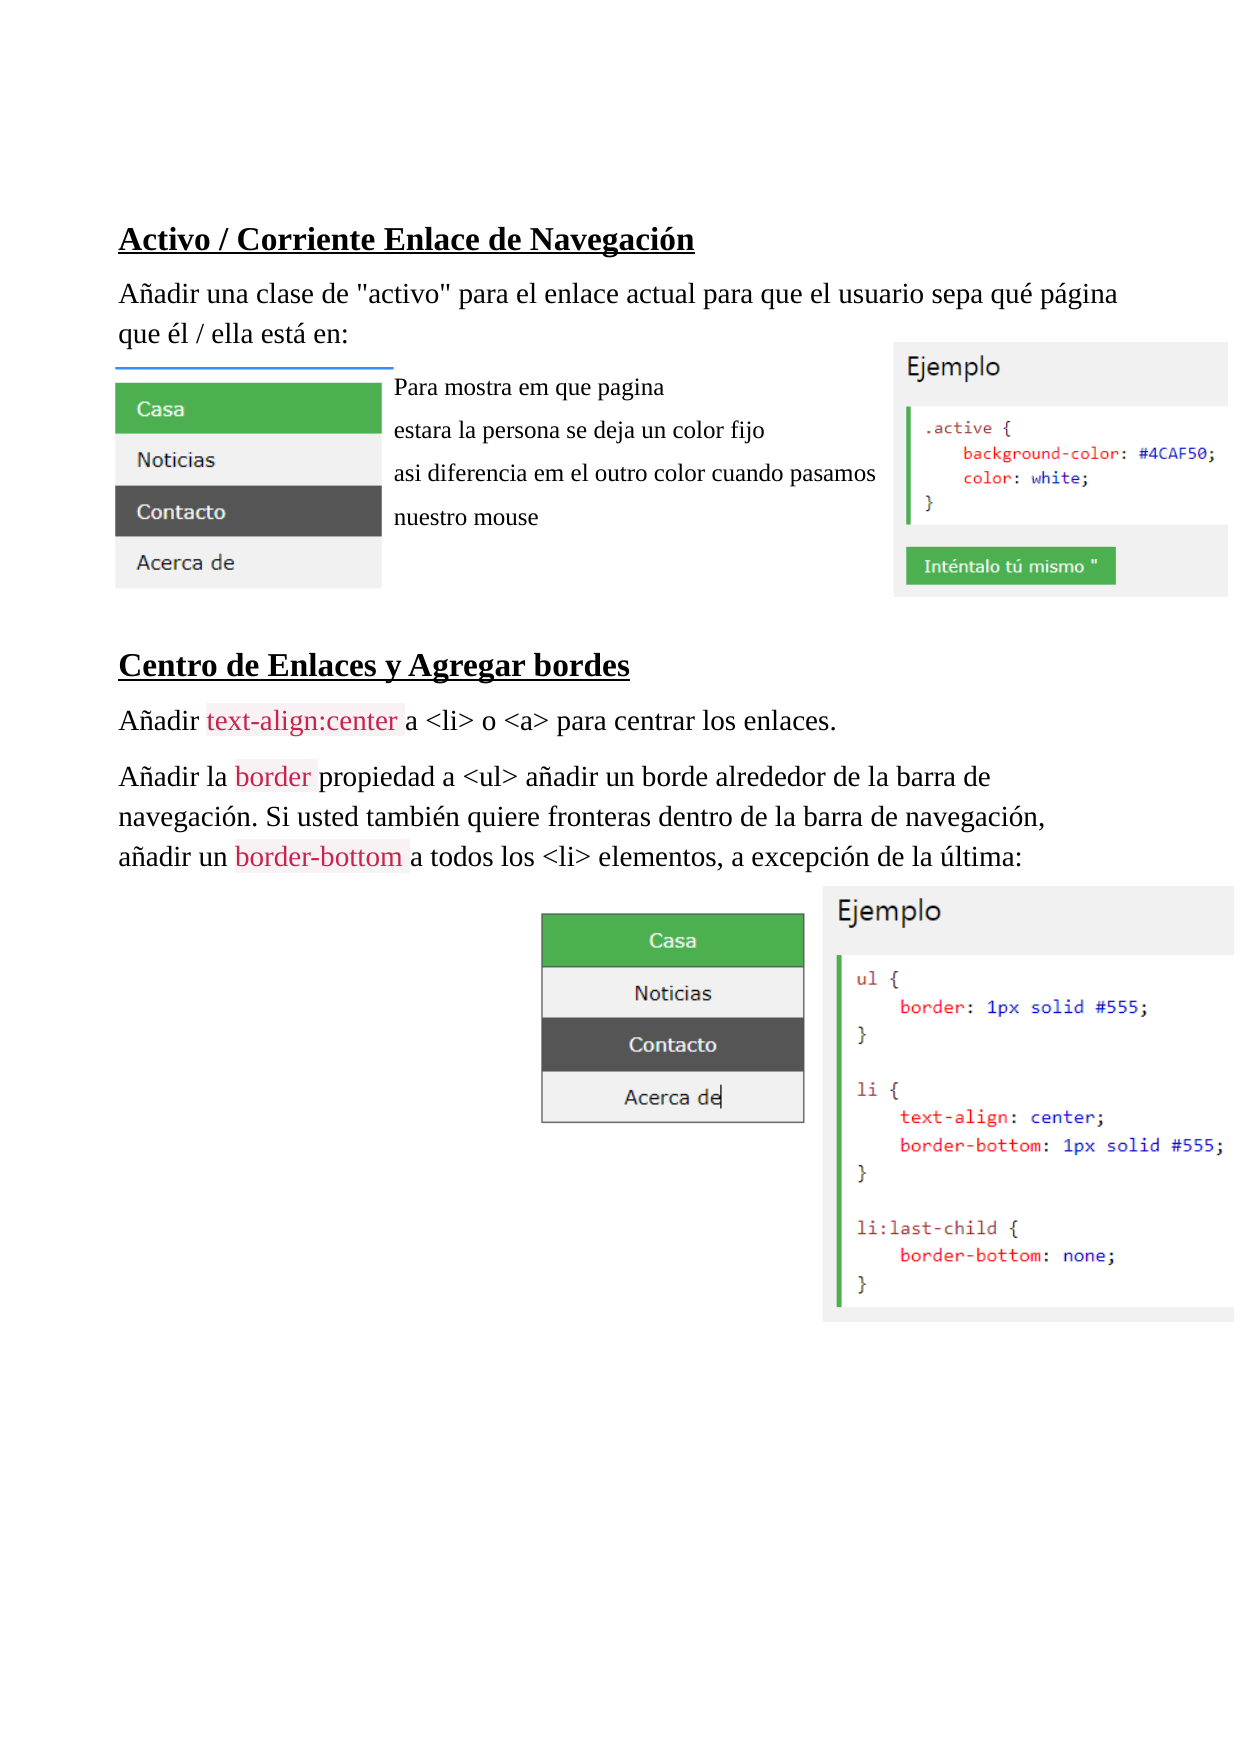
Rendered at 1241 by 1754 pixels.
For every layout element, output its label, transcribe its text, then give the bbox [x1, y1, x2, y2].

text asi diferencia em el outro color cuando pasamos nuestro mouse [394, 458, 893, 530]
subtitle Centro de Enlaces y Agregar bordes [118, 645, 1122, 684]
text Añadir una clase de "activo" para el enlace actual para que el usuario sepa qué página que él / ella está en: [118, 276, 1122, 350]
text Añadir text-align:center a <li> o <a> para centrar los enlaces. [118, 703, 1122, 736]
text Para mostra em que pagina [394, 372, 893, 401]
text estara la persona se deja un color fijo [394, 415, 893, 444]
subtitle Activo / Corriente Enlace de Navegación [118, 219, 1122, 257]
text Añadir la border propiedad a <ul> añadir un borde alrededor de la barra de navegación. Si usted también quiere fronteras dentro de la barra de navegación, añadir un border-bottom a todos los <li> elementos, a excepción de la última: [118, 759, 1122, 873]
